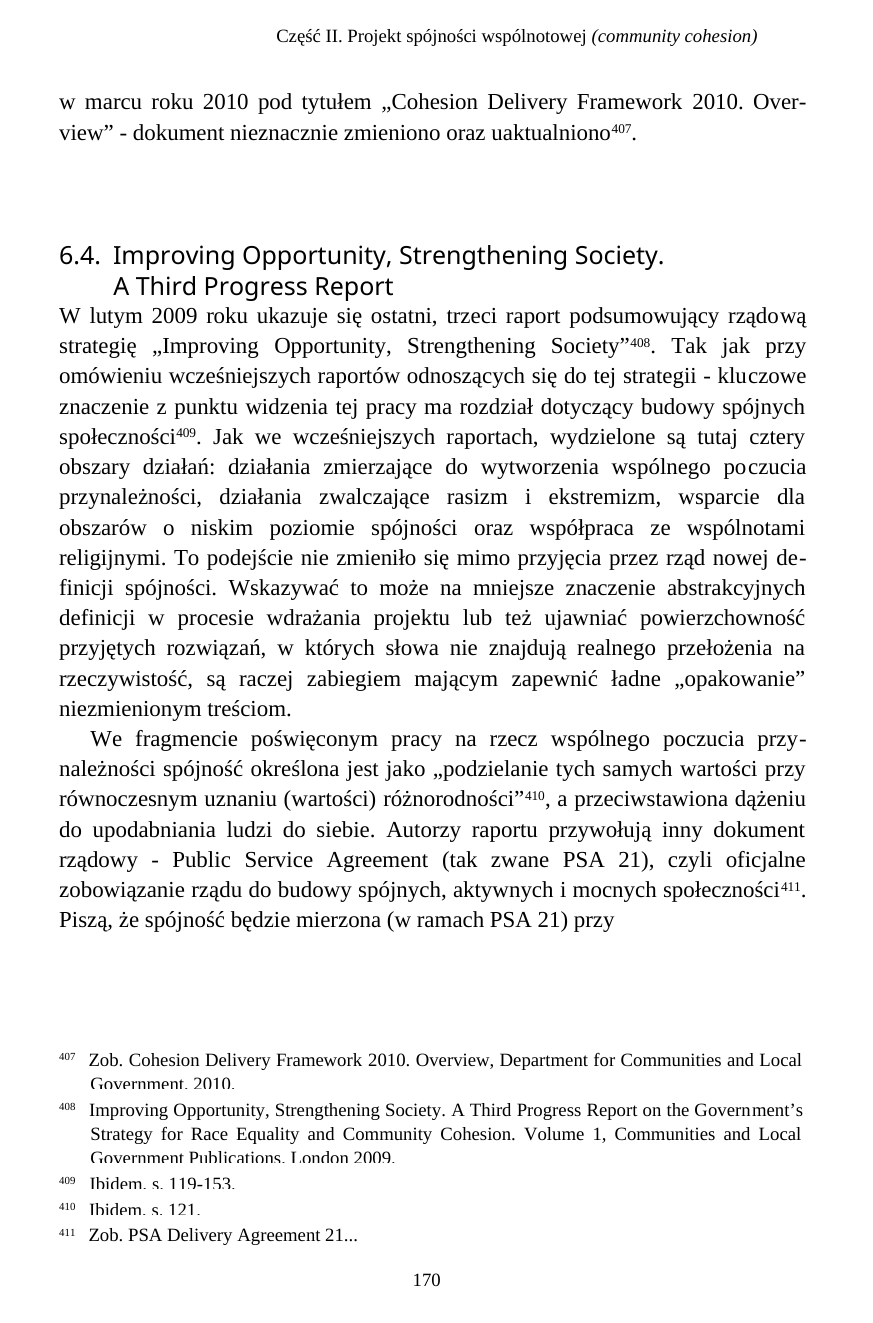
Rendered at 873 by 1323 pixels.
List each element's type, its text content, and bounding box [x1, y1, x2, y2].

text 411 Zob. PSA Delivery Agreement 21... [59, 1224, 803, 1246]
text Część II. Projekt spójności wspólnotowej (community cohesion) [276, 25, 816, 46]
text 408 Improving Opportunity, Strengthening Society. A Third Progress Report on the Govern­ment’s Strategy for Race Equality and Community Cohesion. Volume 1, Communities and Local Government Publications, London 2009. [59, 1098, 803, 1163]
text w marcu roku 2010 pod tytułem „Cohesion Delivery Framework 2010. Over­view” - dokument nieznacznie zmieniono oraz uaktualniono407. [59, 88, 806, 145]
text We fragmencie poświęconym pracy na rzecz wspólnego poczucia przy­należności spójność określona jest jako „podzielanie tych samych wartości przy równoczesnym uznaniu (wartości) różnorodności”410, a przeciwstawiona dążeniu do upodabniania ludzi do siebie. Autorzy raportu przywołują inny dokument rządowy - Public Service Agreement (tak zwane PSA 21), czyli oficjalne zobowiązanie rządu do budowy spójnych, aktywnych i mocnych społeczności411. Piszą, że spójność będzie mierzona (w ramach PSA 21) przy [59, 725, 806, 933]
list Improving Opportunity, Strengthening Society. [59, 239, 806, 271]
text W lutym 2009 roku ukazuje się ostatni, trzeci raport podsumowujący rządo­wą strategię „Improving Opportunity, Strengthening Society”408. Tak jak przy omówieniu wcześniejszych raportów odnoszących się do tej strategii - klu­czowe znaczenie z punktu widzenia tej pracy ma rozdział dotyczący budowy spójnych społeczności409. Jak we wcześniejszych raportach, wydzielone są tutaj cztery obszary działań: działania zmierzające do wytworzenia wspólnego po­czucia przynależności, działania zwalczające rasizm i ekstremizm, wsparcie dla obszarów o niskim poziomie spójności oraz współpraca ze wspólnotami religijnymi. To podejście nie zmieniło się mimo przyjęcia przez rząd nowej de­finicji spójności. Wskazywać to może na mniejsze znaczenie abstrakcyjnych definicji w procesie wdrażania projektu lub też ujawniać powierzchowność przyjętych rozwiązań, w których słowa nie znajdują realnego przełożenia na rzeczywistość, są raczej zabiegiem mającym zapewnić ładne „opakowanie” niezmienionym treściom. [59, 302, 806, 721]
text 410 Ibidem, s. 121. [59, 1198, 803, 1214]
text 407 Zob. Cohesion Delivery Framework 2010. Overview, Department for Communities and Local Government, 2010. [59, 1048, 803, 1088]
text 170 [412, 1269, 449, 1290]
text A Third Progress Report [59, 271, 806, 302]
text 409 Ibidem, s. 119-153. [59, 1172, 803, 1188]
